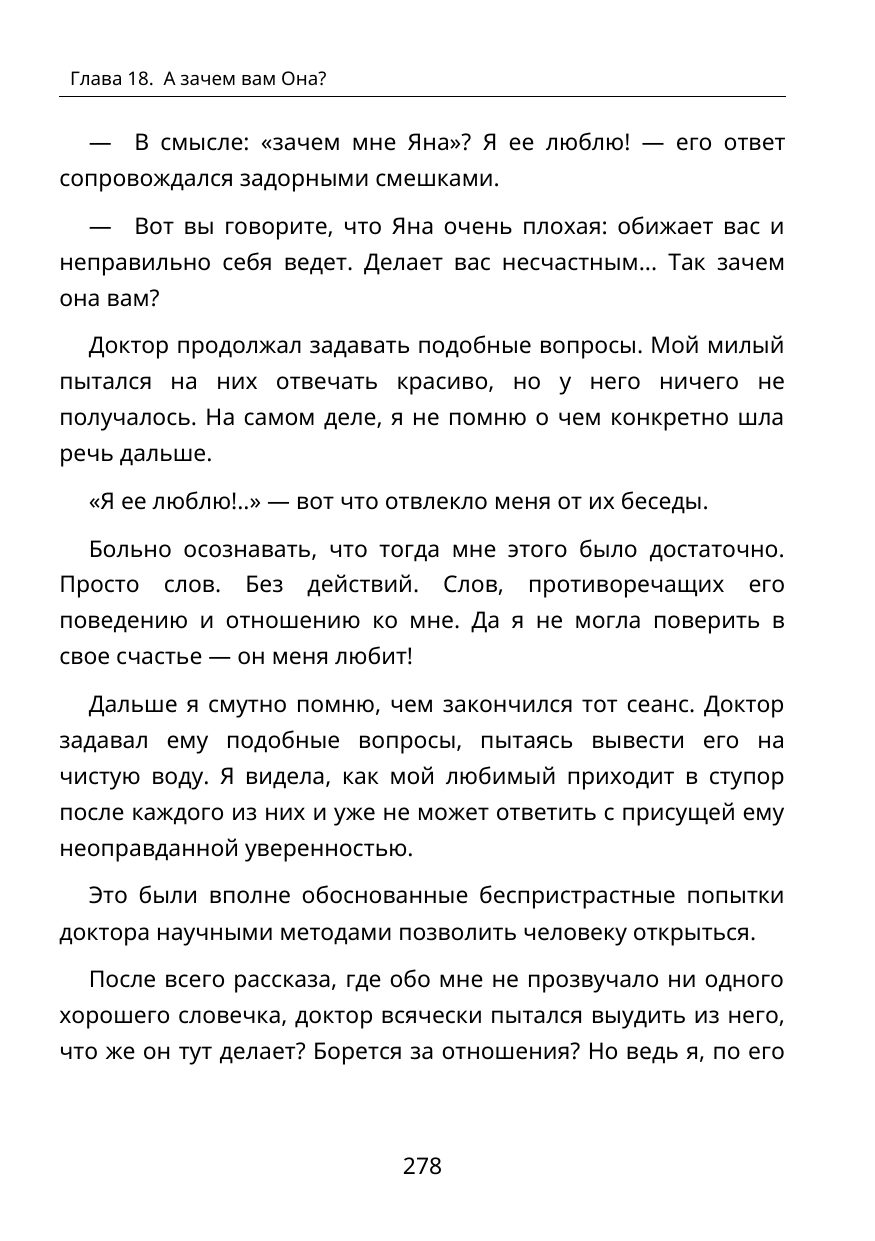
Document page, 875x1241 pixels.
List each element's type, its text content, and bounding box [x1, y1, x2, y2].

text После всего рассказа, где обо мне не прозвучало ни одного хорошего словечка, доктор всячески пытался выудить из него, что же он тут делает? Борется за отношения? Но ведь я, по его [59, 963, 786, 1066]
text Это были вполне обоснованные беспристрастные попытки доктора научными методами позволить человеку открыться. [59, 879, 786, 947]
text Доктор продолжал задавать подобные вопросы. Мой милый пытался на них отвечать красиво, но у него ничего не получалось. На самом деле, я не помню о чем конкретно шла речь дальше. [59, 329, 786, 468]
text «Я ее люблю!..» — вот что отвлекло меня от их беседы. [59, 485, 786, 516]
text Дальше я смутно помню, чем закончился тот сеанс. Доктор задавал ему подобные вопросы, пытаясь вывести его на чистую воду. Я видела, как мой любимый приходит в ступор после каждого из них и уже не может ответить с присущей ему неоправданной уверенностью. [59, 688, 786, 863]
list В смысле: «зачем мне Яна»? Я ее люблю! — его ответ сопровождался задорными смешками. [59, 126, 786, 193]
text Больно осознавать, что тогда мне этого было достаточно. Просто слов. Без действий. Слов, противоречащих его поведению и отношению ко мне. Да я не могла поверить в свое счастье — он меня любит! [59, 532, 786, 672]
list Вот вы говорите, что Яна очень плохая: обижает вас и неправильно себя ведет. Делает вас несчастным... Так зачем она вам? [59, 210, 786, 313]
